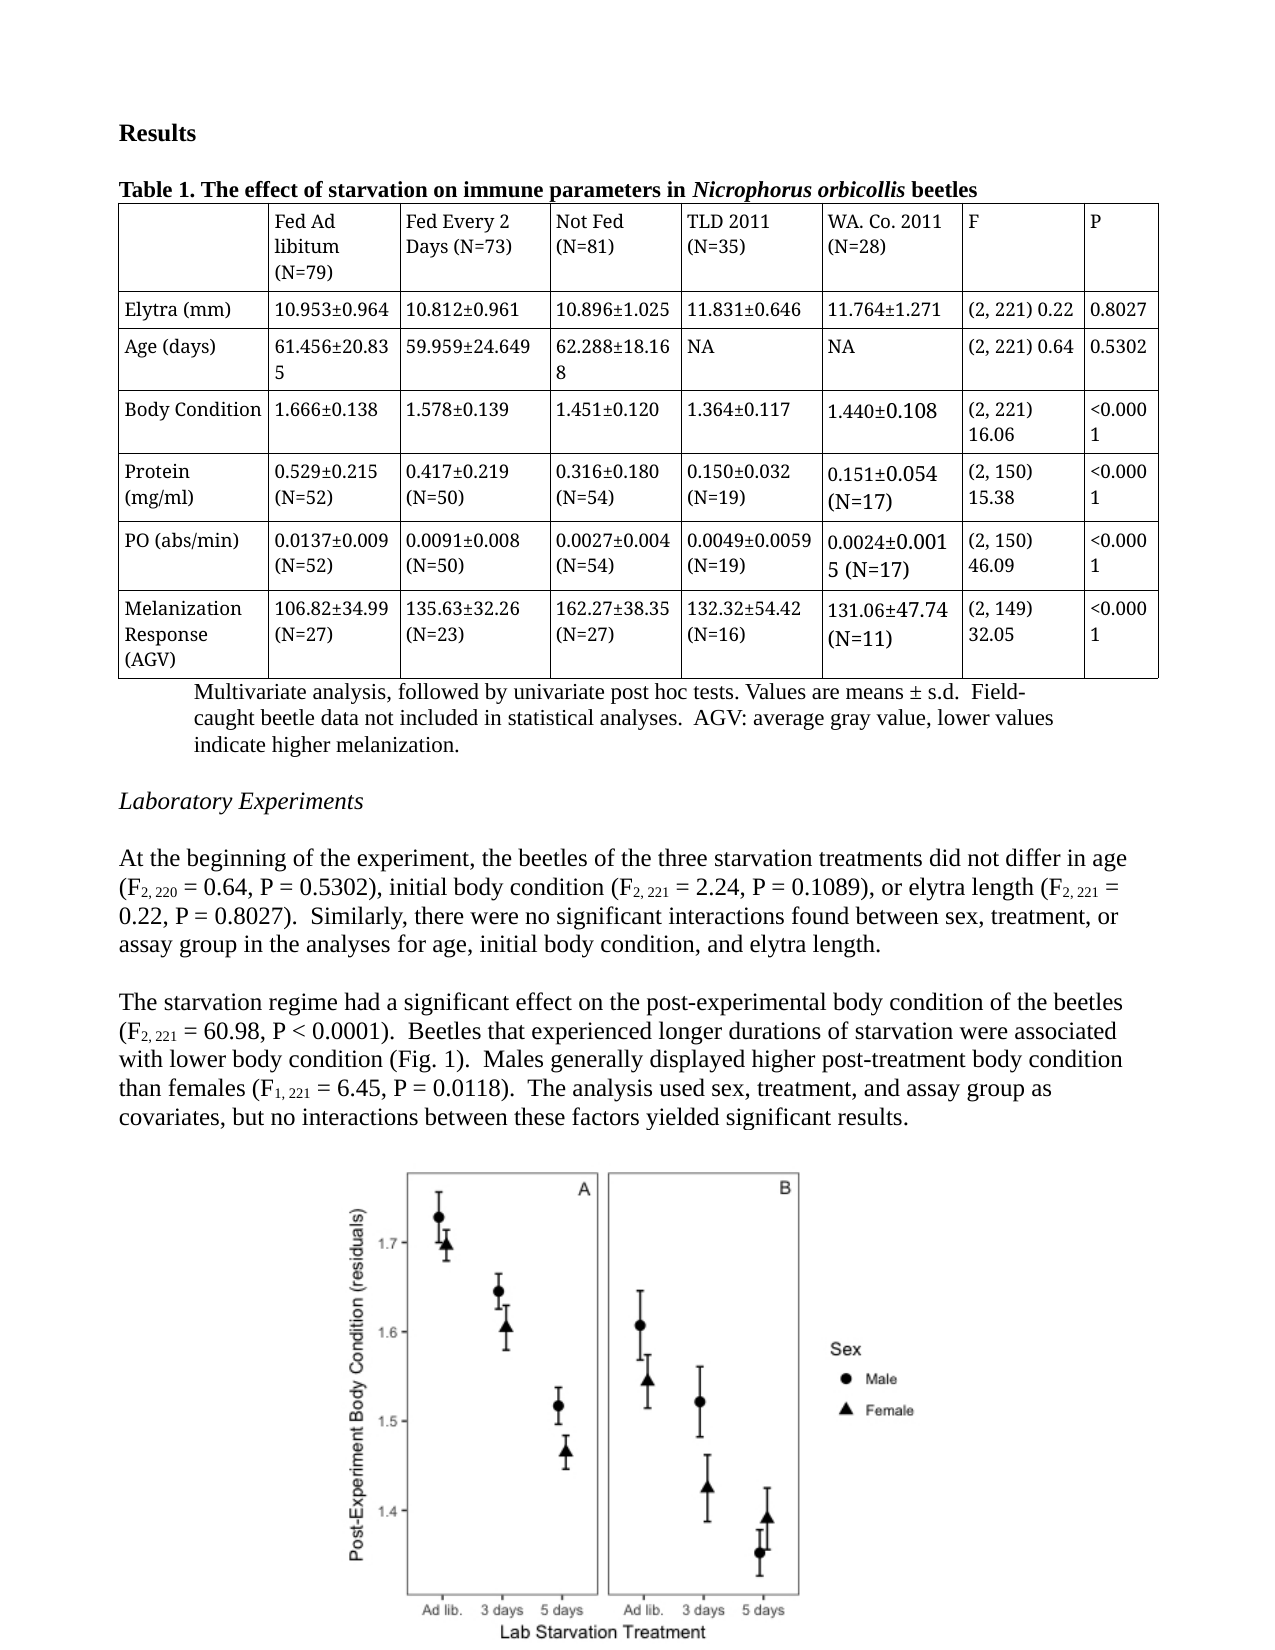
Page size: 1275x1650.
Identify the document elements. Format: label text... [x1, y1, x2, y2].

table_cell Elytra (mm) [119, 292, 268, 328]
table_cell 0.0049±0.0059 (N=19) [682, 522, 822, 590]
table_cell <0.0001 [1085, 591, 1158, 678]
table_cell (2, 221) 0.22 [963, 292, 1084, 328]
table_cell 62.288±18.168 [551, 329, 681, 390]
table_cell 11.764±1.271 [823, 292, 962, 328]
table_cell 0.529±0.215 (N=52) [269, 454, 400, 521]
table_cell NA [823, 329, 962, 390]
table_cell (2, 150) 46.09 [963, 522, 1084, 590]
table_header WA. Co. 2011 (N=28) [823, 204, 962, 291]
table_header P [1085, 204, 1158, 291]
table_cell 1.364±0.117 [682, 391, 822, 453]
table_cell <0.0001 [1085, 454, 1158, 521]
table_cell 61.456±20.835 [269, 329, 400, 390]
table_cell <0.0001 [1085, 522, 1158, 590]
text Results [118, 118, 1156, 147]
table_cell 0.150±0.032 (N=19) [682, 454, 822, 521]
table_header F [963, 204, 1084, 291]
table_cell 131.06±47.74 (N=11) [823, 591, 962, 678]
table_cell 10.953±0.964 [269, 292, 400, 328]
table_cell 162.27±38.35 (N=27) [551, 591, 681, 678]
table_cell 1.666±0.138 [269, 391, 400, 453]
table_cell 106.82±34.99 (N=27) [269, 591, 400, 678]
table_cell (2, 221) 0.64 [963, 329, 1084, 390]
table_header Fed Every 2 Days (N=73) [401, 204, 550, 291]
table_cell Melanization Response (AGV) [119, 591, 268, 678]
text At the beginning of the experiment, the beetles of the three starvation treatments did not differ in age (F2, 220 = 0.64, P = 0.5302), initial body condition (F2, 221 = 2.24, P = 0.1089), or elytra length (F2, 221 = 0.22, P = 0.8027). Similarly, there were no significant interactions found between sex, treatment, or assay group in the analyses for age, initial body condition, and elytra length. [118, 843, 1156, 958]
table_cell 0.316±0.180 (N=54) [551, 454, 681, 521]
picture [341, 1130, 935, 1648]
table_cell 59.959±24.649 [401, 329, 550, 390]
text Table 1. The effect of starvation on immune parameters in Nicrophorus orbicollis beetles [118, 176, 1156, 202]
table_cell 0.0137±0.009 (N=52) [269, 522, 400, 590]
table_header TLD 2011 (N=35) [682, 204, 822, 291]
text Laboratory Experiments [118, 786, 1156, 814]
table_cell 0.417±0.219 (N=50) [401, 454, 550, 521]
table_cell 1.578±0.139 [401, 391, 550, 453]
table_cell 1.451±0.120 [551, 391, 681, 453]
text Multivariate analysis, followed by univariate post hoc tests. Values are means ± s.d. Field-caught beetle data not included in statistical analyses. AGV: average gray value, lower values indicate higher melanization. [193, 679, 1081, 757]
table_header Not Fed (N=81) [551, 204, 681, 291]
table_cell 10.812±0.961 [401, 292, 550, 328]
text The starvation regime had a significant effect on the post-experimental body condition of the beetles (F2, 221 = 60.98, P < 0.0001). Beetles that experienced longer durations of starvation were associated with lower body condition (Fig. 1). Males generally displayed higher post-treatment body condition than females (F1, 221 = 6.45, P = 0.0118). The analysis used sex, treatment, and assay group as covariates, but no interactions between these factors yielded significant results. [118, 987, 1156, 1131]
table_cell 1.440±0.108 [823, 391, 962, 453]
table_cell NA [682, 329, 822, 390]
table_cell (2, 150) 15.38 [963, 454, 1084, 521]
table_header [119, 204, 268, 291]
table_cell <0.0001 [1085, 391, 1158, 453]
table_cell (2, 221) 16.06 [963, 391, 1084, 453]
table_cell (2, 149) 32.05 [963, 591, 1084, 678]
table_cell 132.32±54.42 (N=16) [682, 591, 822, 678]
table_cell 0.5302 [1085, 329, 1158, 390]
table_cell 10.896±1.025 [551, 292, 681, 328]
table_cell 0.8027 [1085, 292, 1158, 328]
table_header Fed Ad libitum (N=79) [269, 204, 400, 291]
table_cell 0.0091±0.008 (N=50) [401, 522, 550, 590]
table_cell 11.831±0.646 [682, 292, 822, 328]
table_cell Age (days) [119, 329, 268, 390]
table_cell Protein (mg/ml) [119, 454, 268, 521]
table_cell 0.151±0.054 (N=17) [823, 454, 962, 521]
table_cell 0.0024±0.0015 (N=17) [823, 522, 962, 590]
table_cell 0.0027±0.004 (N=54) [551, 522, 681, 590]
table_cell 135.63±32.26 (N=23) [401, 591, 550, 678]
table_cell PO (abs/min) [119, 522, 268, 590]
table_cell Body Condition [119, 391, 268, 453]
